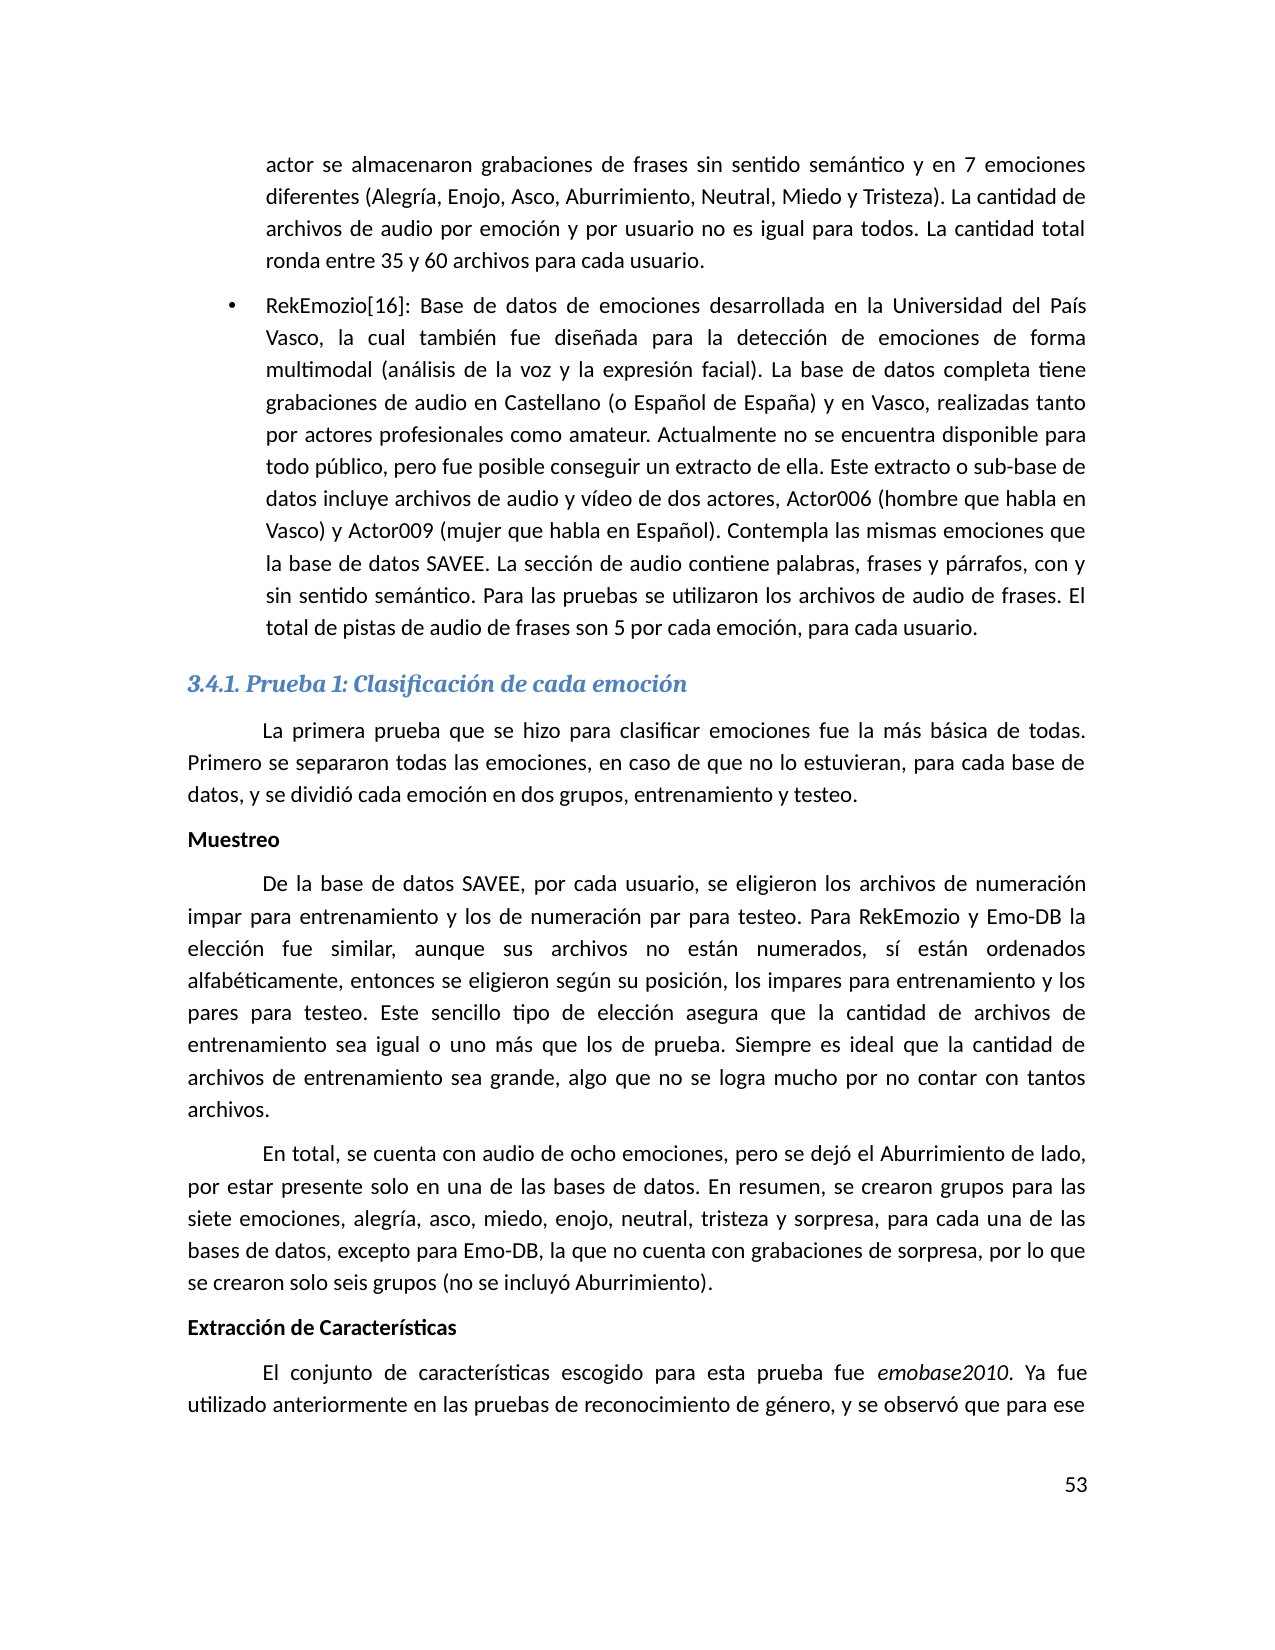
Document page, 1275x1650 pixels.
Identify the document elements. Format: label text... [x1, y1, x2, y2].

text El conjunto de características escogido para esta prueba fue emobase2010. Ya fue utilizado anteriormente en las pruebas de reconocimiento de género, y se observó que para ese [187, 1358, 1087, 1418]
text La primera prueba que se hizo para clasificar emociones fue la más básica de todas. Primero se separaron todas las emociones, en caso de que no lo estuvieran, para cada base de datos, y se dividió cada emoción en dos grupos, entrenamiento y testeo. [187, 716, 1087, 808]
text Extracción de Características [187, 1313, 1087, 1341]
subtitle 3.4.1. Prueba 1: Clasificación de cada emoción [187, 670, 1087, 699]
text Muestreo [187, 825, 1087, 853]
text De la base de datos SAVEE, por cada usuario, se eligieron los archivos de numeración impar para entrenamiento y los de numeración par para testeo. Para RekEmozio y Emo-DB la elección fue similar, aunque sus archivos no están numerados, sí están ordenados alfabéticamente, entonces se eligieron según su posición, los impares para entrenamiento y los pares para testeo. Este sencillo tipo de elección asegura que la cantidad de archivos de entrenamiento sea igual o uno más que los de prueba. Siempre es ideal que la cantidad de archivos de entrenamiento sea grande, algo que no se logra mucho por no contar con tantos archivos. [187, 869, 1087, 1123]
list RekEmozio[16]: Base de datos de emociones desarrollada en la Universidad del País Vasco, la cual también fue diseñada para la detección de emociones de forma multimodal (análisis de la voz y la expresión facial). La base de datos completa tiene grabaciones de audio en Castellano (o Español de España) y en Vasco, realizadas tanto por actores profesionales como amateur. Actualmente no se encuentra disponible para todo público, pero fue posible conseguir un extracto de ella. Este extracto o sub-base de datos incluye archivos de audio y vídeo de dos actores, Actor006 (hombre que habla en Vasco) y Actor009 (mujer que habla en Español). Contempla las mismas emociones que la base de datos SAVEE. La sección de audio contiene palabras, frases y párrafos, con y sin sentido semántico. Para las pruebas se utilizaron los archivos de audio de frases. El total de pistas de audio de frases son 5 por cada emoción, para cada usuario. [228, 291, 1087, 641]
text En total, se cuenta con audio de ocho emociones, pero se dejó el Aburrimiento de lado, por estar presente solo en una de las bases de datos. En resumen, se crearon grupos para las siete emociones, alegría, asco, miedo, enojo, neutral, tristeza y sorpresa, para cada una de las bases de datos, excepto para Emo-DB, la que no cuenta con grabaciones de sorpresa, por lo que se crearon solo seis grupos (no se incluyó Aburrimiento). [187, 1139, 1087, 1296]
list actor se almacenaron grabaciones de frases sin sentido semántico y en 7 emociones diferentes (Alegría, Enojo, Asco, Aburrimiento, Neutral, Miedo y Tristeza). La cantidad de archivos de audio por emoción y por usuario no es igual para todos. La cantidad total ronda entre 35 y 60 archivos para cada usuario. [228, 150, 1087, 274]
